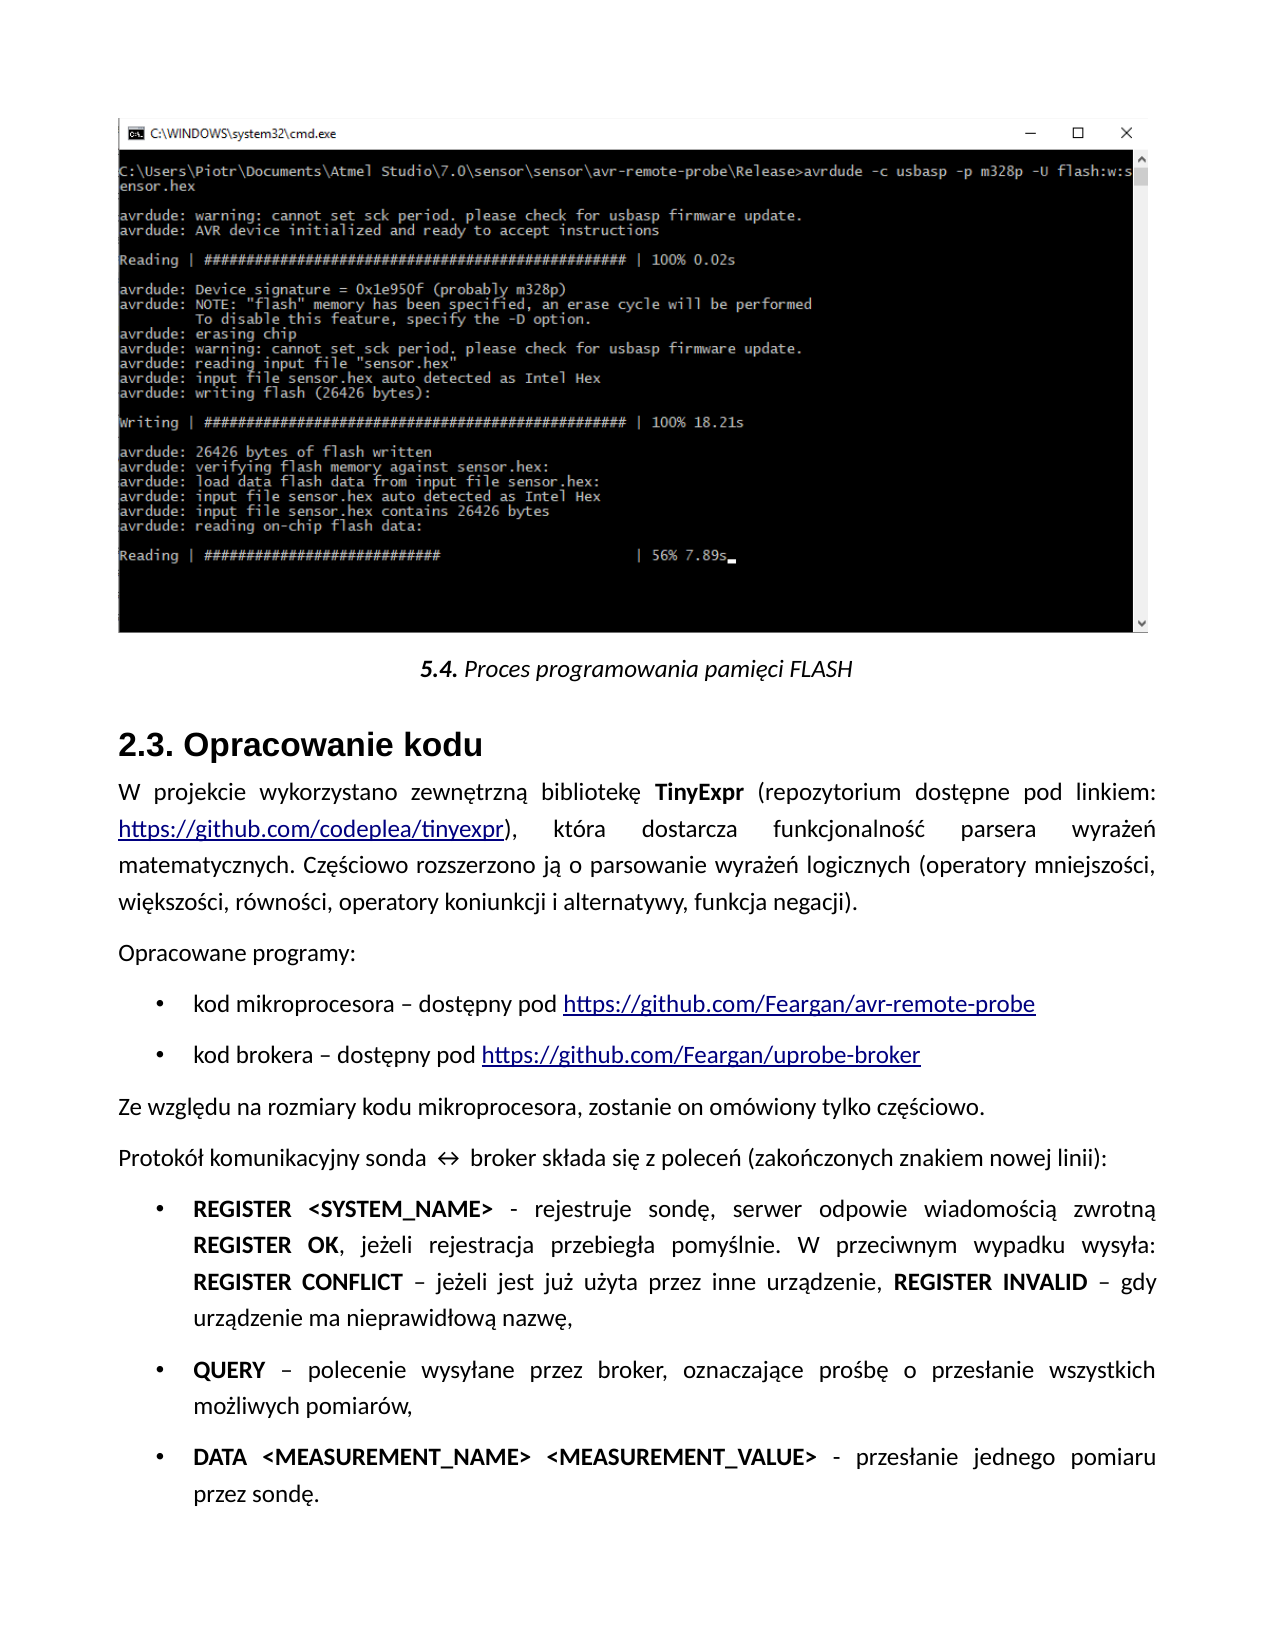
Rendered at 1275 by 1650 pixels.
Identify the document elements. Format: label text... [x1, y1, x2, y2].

subtitle 2.3. Opracowanie kodu [118, 725, 1157, 764]
list QUERY – polecenie wysyłane przez broker, oznaczające prośbę o przesłanie wszystkich możliwych pomiarów, [156, 1354, 1157, 1421]
text Opracowane programy: [118, 937, 1157, 968]
list REGISTER <SYSTEM_NAME> - rejestruje sondę, serwer odpowie wiadomością zwrotną REGISTER OK, jeżeli rejestracja przebiegła pomyślnie. W przeciwnym wypadku wysyła: REGISTER CONFLICT – jeżeli jest już użyta przez inne urządzenie, REGISTER INVALID – gdy urządzenie ma nieprawidłową nazwę, [156, 1193, 1157, 1333]
list kod brokera – dostępny pod https://github.com/Feargan/uprobe-broker [156, 1039, 1157, 1070]
text Ze względu na rozmiary kodu mikroprocesora, zostanie on omówiony tylko częściowo. [118, 1091, 1157, 1121]
picture [118, 118, 691, 633]
text Protokół komunikacyjny sonda ↔ broker składa się z poleceń (zakończonych znakiem nowej linii): [118, 1142, 1157, 1172]
text 5.4. Proces programowania pamięci FLASH [118, 653, 1157, 684]
list DATA <MEASUREMENT_NAME> <MEASUREMENT_VALUE> - przesłanie jednego pomiaru przez sondę. [156, 1441, 1157, 1508]
list kod mikroprocesora – dostępny pod https://github.com/Feargan/avr-remote-probe [156, 988, 1157, 1019]
text W projekcie wykorzystano zewnętrzną bibliotekę TinyExpr (repozytorium dostępne pod linkiem: https://github.com/codeplea/tinyexpr), która dostarcza funkcjonalność parsera wyrażeń matematycznych. Częściowo rozszerzono ją o parsowanie wyrażeń logicznych (operatory mniejszości, większości, równości, operatory koniunkcji i alternatywy, funkcja negacji). [118, 776, 1157, 917]
